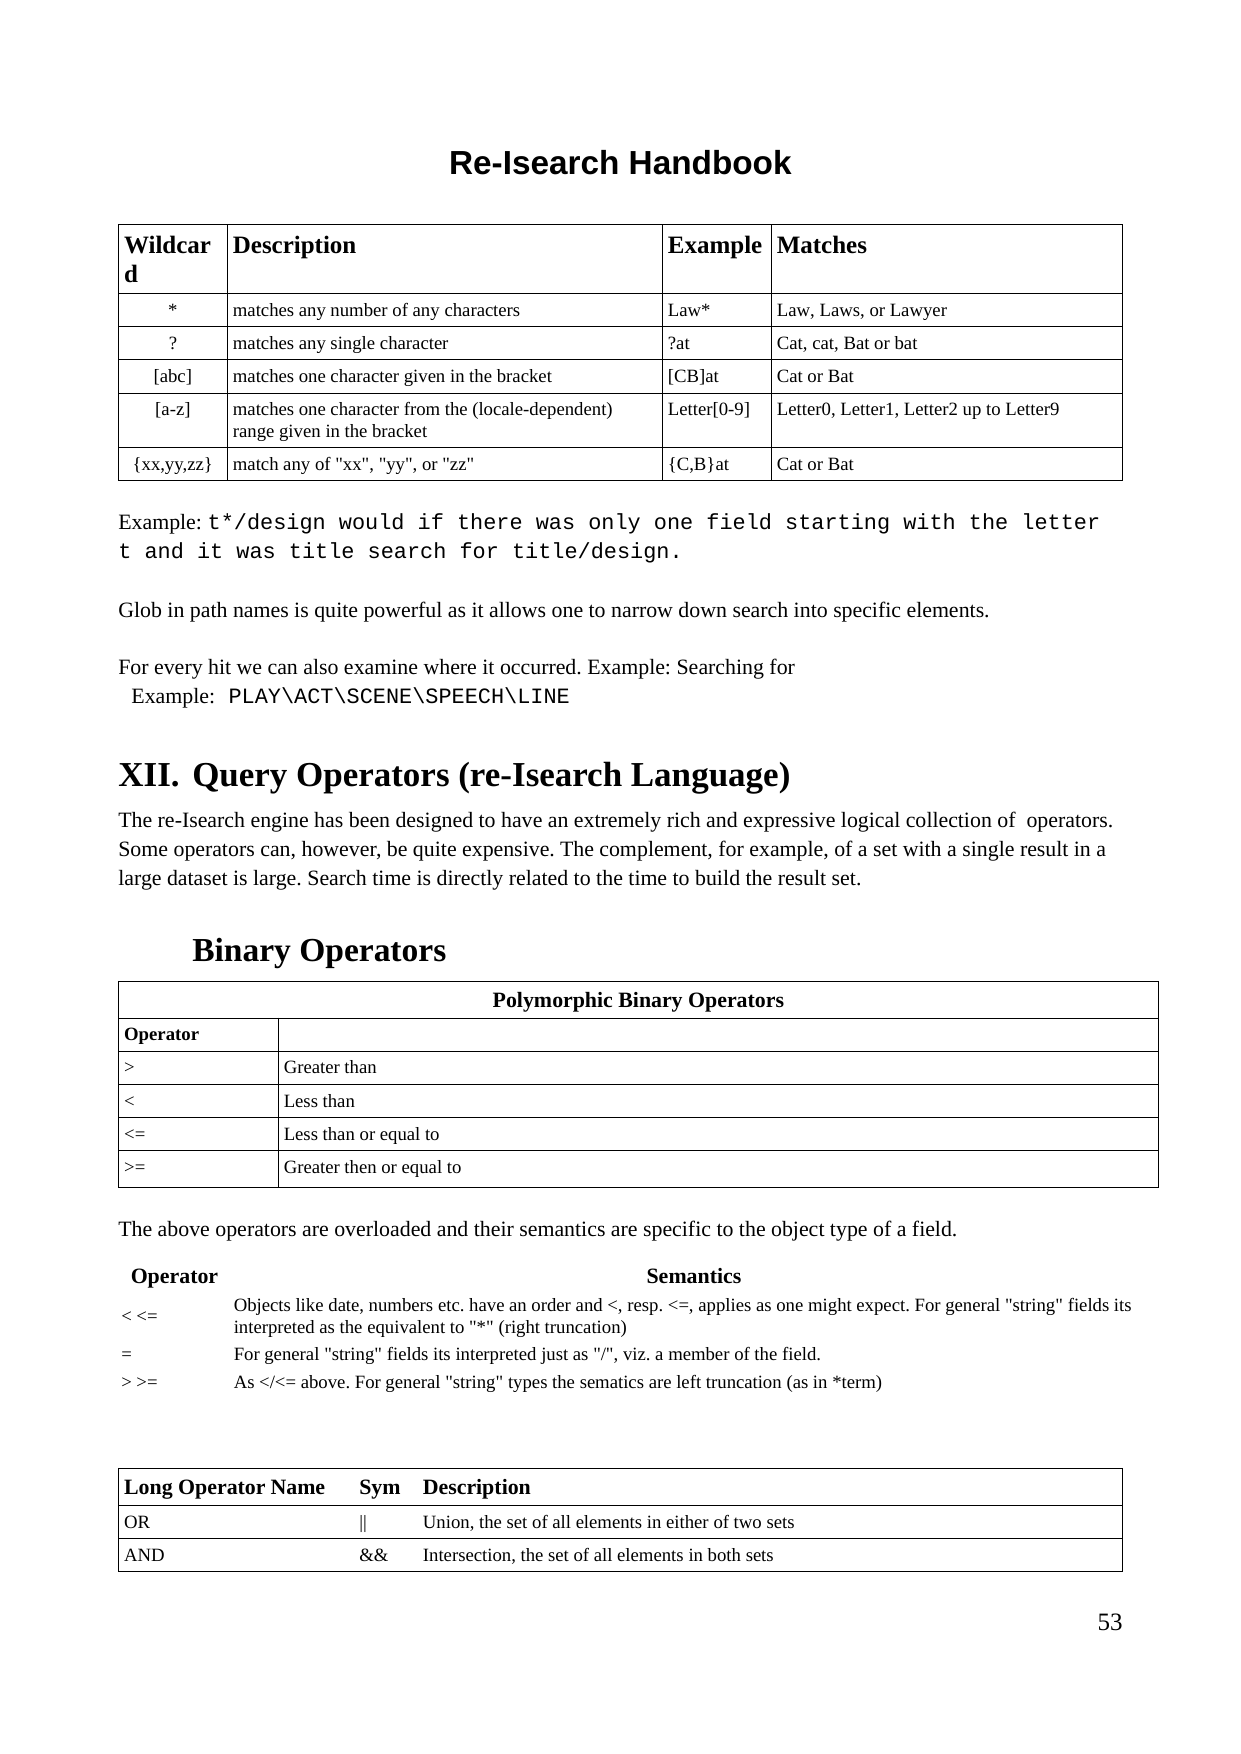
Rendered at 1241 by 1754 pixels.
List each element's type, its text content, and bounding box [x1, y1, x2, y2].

table_cell > [119, 1052, 278, 1084]
text The re-Isearch engine has been designed to have an extremely rich and expressive logical collection of operators. Some operators can, however, be quite expensive. The complement, for example, of a set with a single result in a large dataset is large. Search time is directly related to the time to build the result set. [118, 807, 1122, 890]
table_cell Letter0, Letter1, Letter2 up to Letter9 [772, 394, 1122, 447]
table_cell <= [119, 1118, 278, 1150]
table_cell Intersection, the set of all elements in both sets [417, 1539, 1122, 1571]
table_header Matches [772, 225, 1122, 293]
table_cell Cat, cat, Bat or bat [772, 327, 1122, 359]
subtitle Binary Operators [118, 929, 1122, 968]
table_cell matches any number of any characters [228, 294, 662, 326]
table_cell Objects like date, numbers etc. have an order and <, resp. <=, applies as one might expect. For general "string" fields its interpreted as the equivalent to "*" (right truncation) [231, 1291, 1157, 1340]
table_cell Cat or Bat [772, 360, 1122, 392]
table_header Semantics [231, 1260, 1157, 1291]
table_cell Letter[0-9] [663, 394, 771, 447]
table_cell < <= [118, 1291, 231, 1340]
text Example: PLAY\ACT\SCENE\SPEECH\LINE [118, 683, 1122, 710]
table_cell matches one character from the (locale-dependent) range given in the bracket [228, 394, 662, 447]
table_cell match any of "xx", "yy", or "zz" [228, 448, 662, 480]
table_header Description [228, 225, 662, 293]
table_cell Union, the set of all elements in either of two sets [417, 1506, 1122, 1538]
text Glob in path names is quite powerful as it allows one to narrow down search into specific elements. [118, 597, 1122, 622]
table_cell Greater then or equal to [279, 1151, 1158, 1187]
table_cell Cat or Bat [772, 448, 1122, 480]
table_cell matches one character given in the bracket [228, 360, 662, 392]
table_header Example [663, 225, 771, 293]
table_cell || [353, 1506, 417, 1538]
table_cell [a-z] [119, 394, 227, 447]
table_cell > >= [118, 1368, 231, 1395]
table_cell = [118, 1340, 231, 1368]
table_cell {xx,yy,zz} [119, 448, 227, 480]
table_cell Greater than [279, 1052, 1158, 1084]
table_cell AND [119, 1539, 353, 1571]
table_cell Law, Laws, or Lawyer [772, 294, 1122, 326]
subtitle Query Operators (re-Isearch Language) [118, 754, 1122, 794]
table_header Sym [353, 1469, 417, 1505]
text For every hit we can also examine where it occurred. Example: Searching for [118, 654, 1122, 679]
table_cell Less than or equal to [279, 1118, 1158, 1150]
text The above operators are overloaded and their semantics are specific to the object type of a field. [118, 1216, 1122, 1241]
table_cell [279, 1019, 1158, 1051]
table_cell matches any single character [228, 327, 662, 359]
table_cell {C,B}at [663, 448, 771, 480]
table_cell OR [119, 1506, 353, 1538]
table_cell >= [119, 1151, 278, 1187]
table_cell ?at [663, 327, 771, 359]
table_cell ? [119, 327, 227, 359]
table_header Long Operator Name [119, 1469, 353, 1505]
table_header Polymorphic Binary Operators [119, 982, 1158, 1017]
table_header Description [417, 1469, 1122, 1505]
table_cell * [119, 294, 227, 326]
table_cell Less than [279, 1085, 1158, 1117]
table_cell As </<= above. For general "string" types the sematics are left truncation (as in *term) [231, 1368, 1157, 1395]
table_cell [abc] [119, 360, 227, 392]
table_cell [CB]at [663, 360, 771, 392]
table_cell Operator [119, 1019, 278, 1051]
text Example: t*/design would if there was only one field starting with the letter t and it was title search for title/design. [118, 509, 1122, 565]
table_cell && [353, 1539, 417, 1571]
table_header Wildcard [119, 225, 227, 293]
table_cell < [119, 1085, 278, 1117]
table_cell For general "string" fields its interpreted just as "/", viz. a member of the field. [231, 1340, 1157, 1368]
table_header Operator [118, 1260, 231, 1291]
table_cell Law* [663, 294, 771, 326]
